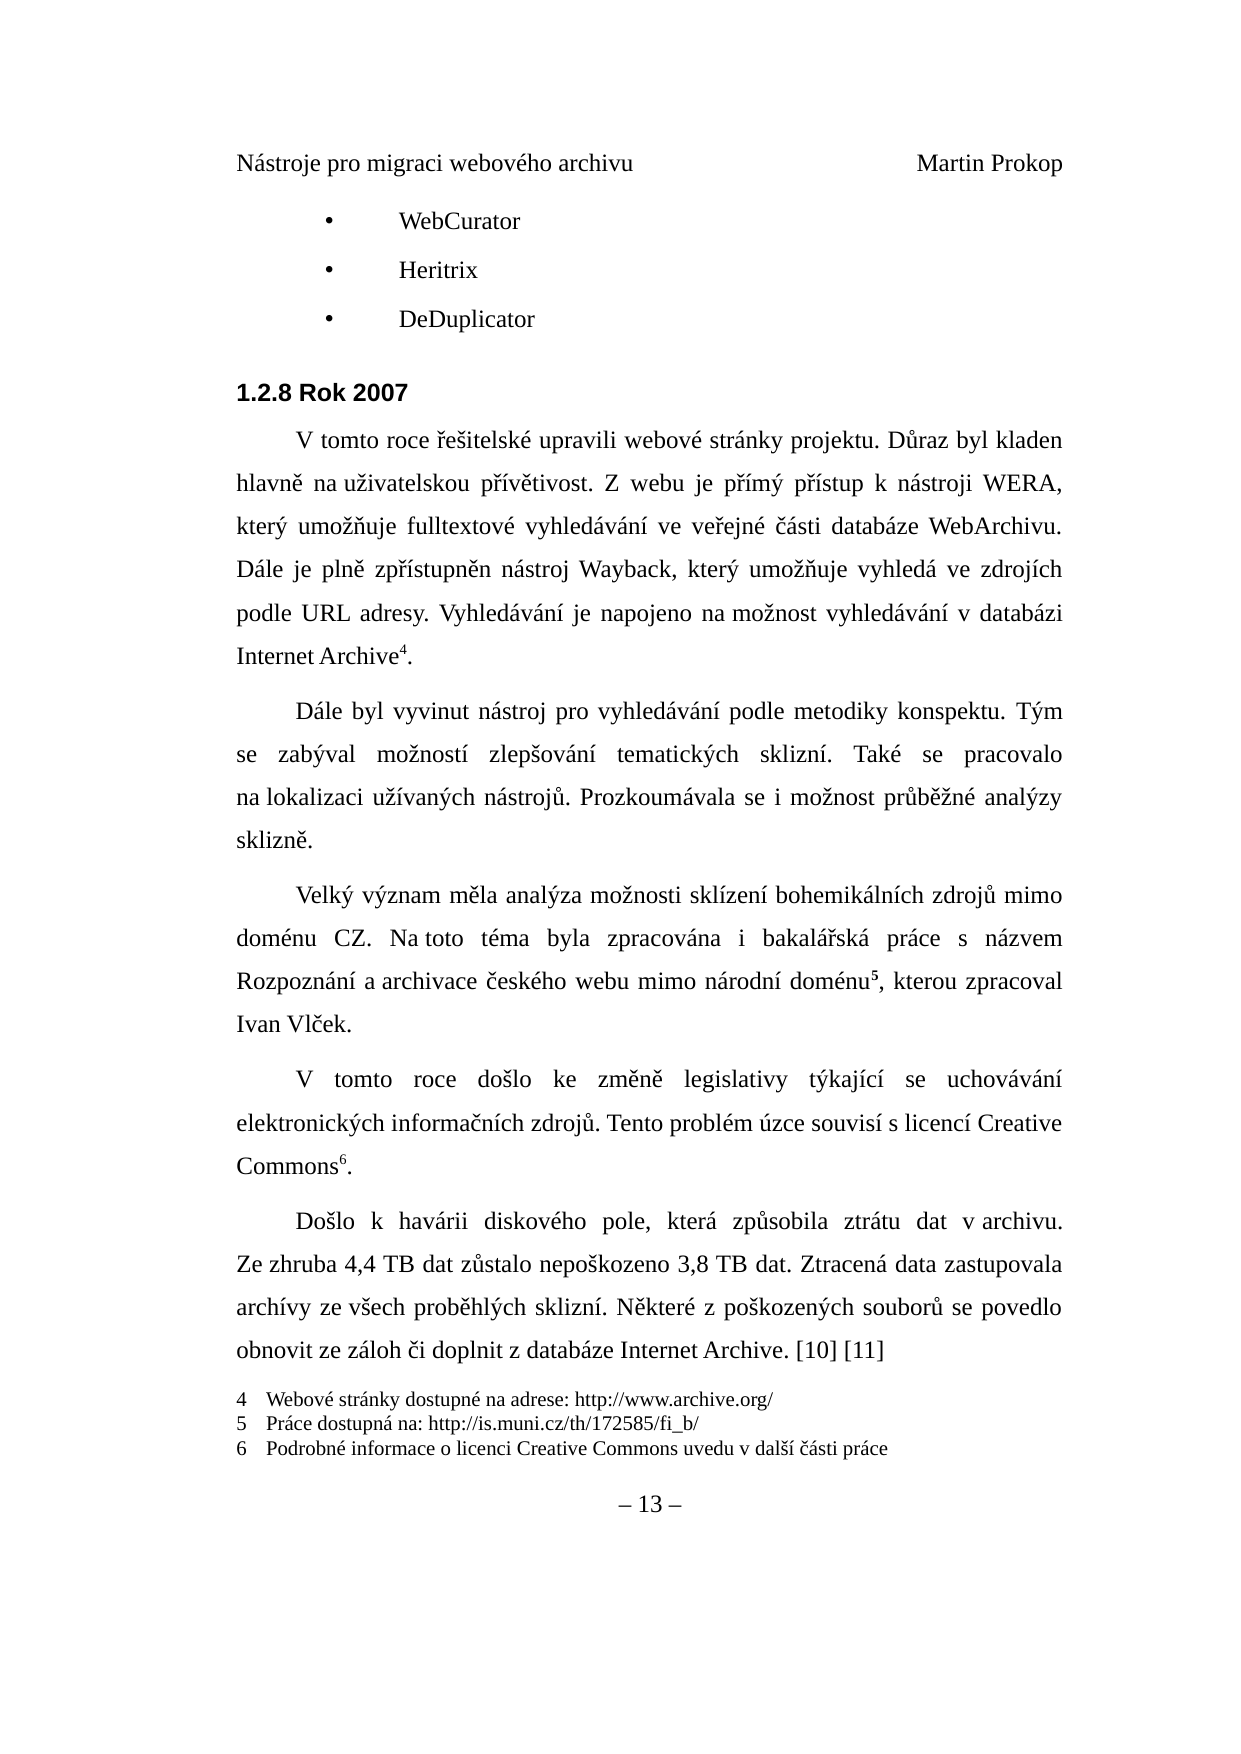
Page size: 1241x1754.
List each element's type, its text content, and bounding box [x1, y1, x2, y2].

text Podrobné informace o licenci Creative Commons uvedu v další části práce [236, 1435, 1063, 1459]
text V tomto roce došlo ke změně legislativy týkající se uchovávání elektronických informačních zdrojů. Tento problém úzce souvisí s licencí Creative Commons. [236, 1064, 1063, 1179]
text Došlo k havárii diskového pole, která způsobila ztrátu dat v archivu. Ze zhruba 4,4 TB dat zůstalo nepoškozeno 3,8 TB dat. Ztracená data zastupovala archívy ze všech proběhlých sklizní. Některé z poškozených souborů se povedlo obnovit ze záloh či doplnit z databáze Internet Archive. [10] [11] [236, 1206, 1063, 1364]
subtitle 1.2.8 Rok 2007 [236, 378, 1063, 407]
text Webové stránky dostupné na adrese: http://www.archive.org/ [236, 1387, 1063, 1411]
text Práce dostupná na: http://is.muni.cz/th/172585/fi_b/ [236, 1411, 1063, 1435]
list WebCurator [325, 206, 1063, 234]
text V tomto roce řešitelské upravili webové stránky projektu. Důraz byl kladen hlavně na uživatelskou přívětivost. Z webu je přímý přístup k nástroji WERA, který umožňuje fulltextové vyhledávání ve veřejné části databáze WebArchivu. Dále je plně zpřístupněn nástroj Wayback, který umožňuje vyhledá ve zdrojích podle URL adresy. Vyhledávání je napojeno na možnost vyhledávání v databázi Internet Archive. [236, 425, 1063, 669]
text Velký význam měla analýza možnosti sklízení bohemikálních zdrojů mimo doménu CZ. Na toto téma byla zpracována i bakalářská práce s názvem Rozpoznání a archivace českého webu mimo národní doménu, kterou zpracoval Ivan Vlček. [236, 880, 1063, 1038]
text Dále byl vyvinut nástroj pro vyhledávání podle metodiky konspektu. Tým se zabýval možností zlepšování tematických sklizní. Také se pracovalo na lokalizaci užívaných nástrojů. Prozkoumávala se i možnost průběžné analýzy sklizně. [236, 696, 1063, 854]
list DeDuplicator [325, 304, 1063, 333]
list Heritrix [325, 255, 1063, 284]
